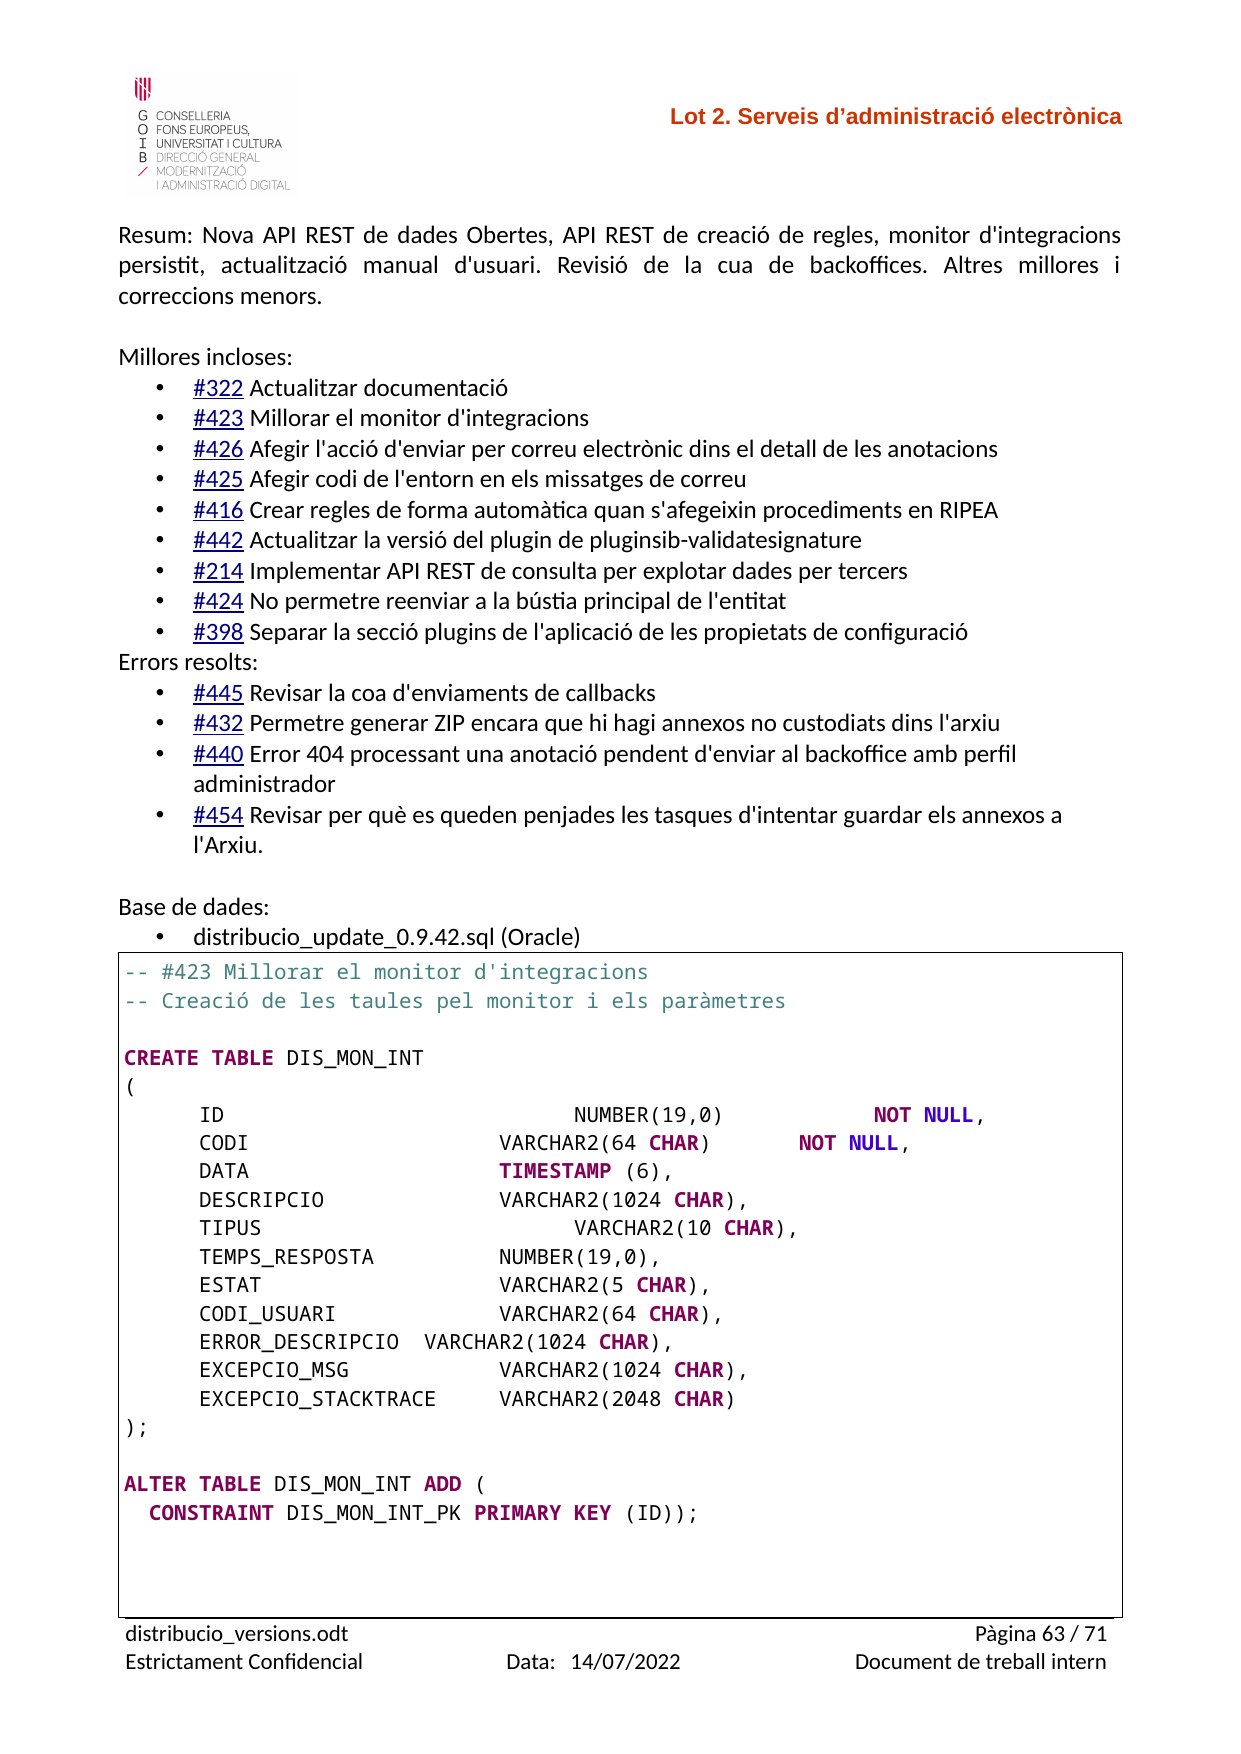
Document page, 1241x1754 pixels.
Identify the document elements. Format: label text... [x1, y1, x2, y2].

list #416 Crear regles de forma automàtica quan s'afegeixin procediments en RIPEA [156, 494, 1122, 524]
list #440 Error 404 processant una anotació pendent d'enviar al backoffice amb perfil administrador [156, 738, 1122, 799]
list #432 Permetre generar ZIP encara que hi hagi annexos no custodiats dins l'arxiu [156, 707, 1122, 738]
list distribucio_update_0.9.42.sql (Oracle) [156, 921, 1122, 952]
list #454 Revisar per què es queden penjades les tasques d'intentar guardar els annexos a l'Arxiu. [156, 799, 1122, 860]
list #424 No permetre reenviar a la bústia principal de l'entitat [156, 585, 1122, 616]
list #398 Separar la secció plugins de l'aplicació de les propietats de configuració [156, 616, 1122, 646]
list #426 Afegir l'acció d'enviar per correu electrònic dins el detall de les anotacions [156, 433, 1122, 463]
table_header -- #423 Millorar el monitor d'integracions -- Creació de les taules pel monitor i els paràmetres CREATE TABLE DIS_MON_INT ( ID NUMBER(19,0) NOT NULL, CODI VARCHAR2(64 CHAR) NOT NULL, DATA TIMESTAMP (6), DESCRIPCIO VARCHAR2(1024 CHAR), TIPUS VARCHAR2(10 CHAR), TEMPS_RESPOSTA NUMBER(19,0), ESTAT VARCHAR2(5 CHAR), CODI_USUARI VARCHAR2(64 CHAR), ERROR_DESCRIPCIO VARCHAR2(1024 CHAR), EXCEPCIO_MSG VARCHAR2(1024 CHAR), EXCEPCIO_STACKTRACE VARCHAR2(2048 CHAR) ); ALTER TABLE DIS_MON_INT ADD ( CONSTRAINT DIS_MON_INT_PK PRIMARY KEY (ID)); [119, 953, 1122, 1617]
text Millores incloses: [118, 341, 1122, 372]
text Errors resolts: [118, 646, 1122, 677]
picture [126, 70, 299, 197]
text Base de dades: [118, 891, 1122, 921]
list #214 Implementar API REST de consulta per explotar dades per tercers [156, 555, 1122, 585]
list #423 Millorar el monitor d'integracions [156, 402, 1122, 433]
list #322 Actualitzar documentació [156, 372, 1122, 402]
text Resum: Nova API REST de dades Obertes, API REST de creació de regles, monitor d'integracions persistit, actualització manual d'usuari. Revisió de la cua de backoffices. Altres millores i correccions menors. [118, 219, 1122, 311]
list #442 Actualitzar la versió del plugin de pluginsib-validatesignature [156, 524, 1122, 555]
list #445 Revisar la coa d'enviaments de callbacks [156, 677, 1122, 707]
list #425 Afegir codi de l'entorn en els missatges de correu [156, 463, 1122, 494]
